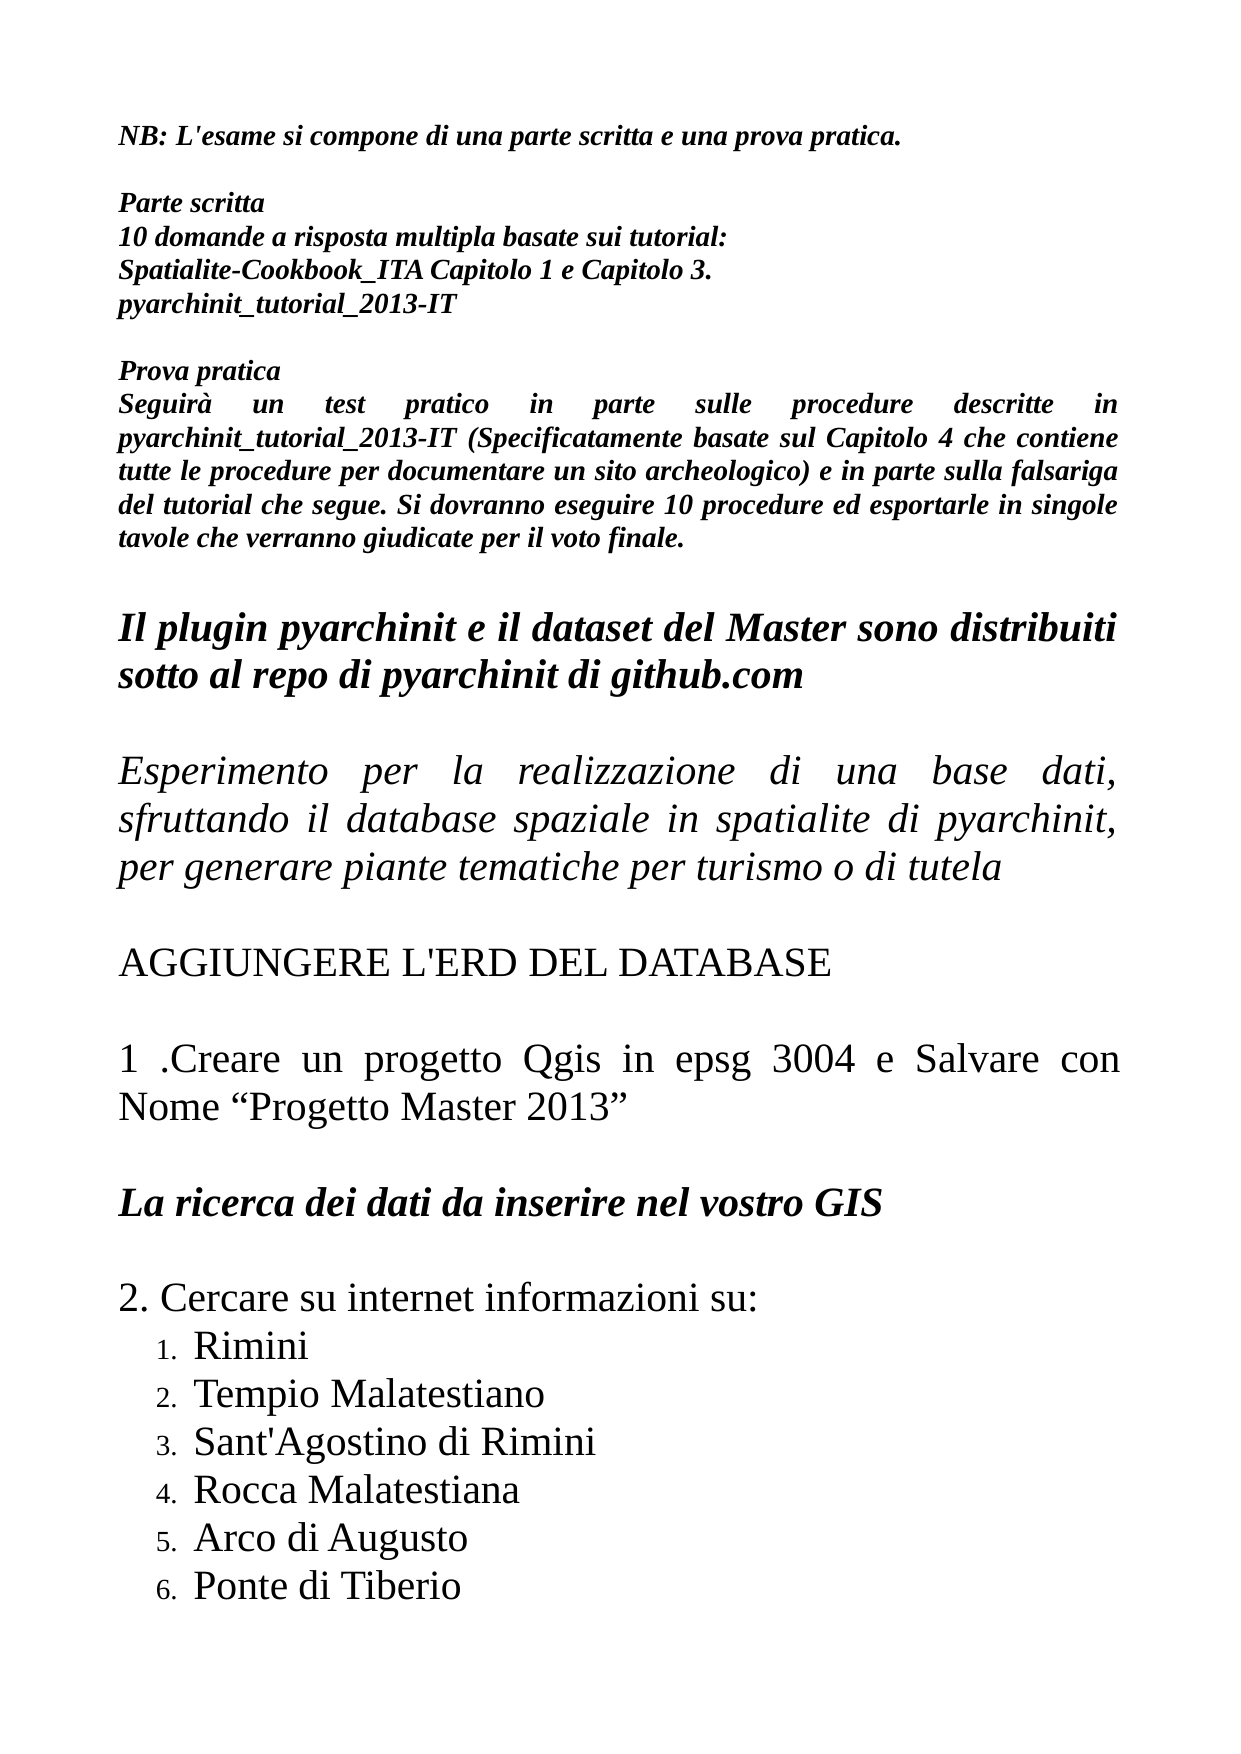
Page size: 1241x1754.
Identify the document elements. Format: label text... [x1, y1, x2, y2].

list Tempio Malatestiano [156, 1369, 1122, 1417]
text Prova pratica [118, 353, 1122, 386]
text Parte scritta [118, 185, 1122, 219]
text 10 domande a risposta multipla basate sui tutorial: [118, 219, 1122, 252]
text La ricerca dei dati da inserire nel vostro GIS [118, 1177, 1122, 1225]
list Sant'Agostino di Rimini [156, 1417, 1122, 1464]
text NB: L'esame si compone di una parte scritta e una prova pratica. [118, 118, 1122, 152]
list Rimini [156, 1321, 1122, 1369]
text Esperimento per la realizzazione di una base dati, sfruttando il database spaziale in spatialite di pyarchinit, per generare piante tematiche per turismo o di tutela [118, 746, 1122, 889]
list Ponte di Tiberio [156, 1560, 1122, 1608]
text Il plugin pyarchinit e il dataset del Master sono distribuiti sotto al repo di pyarchinit di github.com [118, 602, 1122, 698]
list Rocca Malatestiana [156, 1464, 1122, 1512]
text AGGIUNGERE L'ERD DEL DATABASE [118, 937, 1122, 985]
list Arco di Augusto [156, 1512, 1122, 1560]
text 1 .Creare un progetto Qgis in epsg 3004 e Salvare con Nome “Progetto Master 2013” [118, 1033, 1122, 1129]
text pyarchinit_tutorial_2013-IT [118, 286, 1122, 319]
text 2. Cercare su internet informazioni su: [118, 1273, 1122, 1321]
text Spatialite-Cookbook_ITA Capitolo 1 e Capitolo 3. [118, 252, 1122, 286]
text Seguirà un test pratico in parte sulle procedure descritte in pyarchinit_tutorial_2013-IT (Specificatamente basate sul Capitolo 4 che contiene tutte le procedure per documentare un sito archeologico) e in parte sulla falsariga del tutorial che segue. Si dovranno eseguire 10 procedure ed esportarle in singole tavole che verranno giudicate per il voto finale. [118, 386, 1122, 554]
